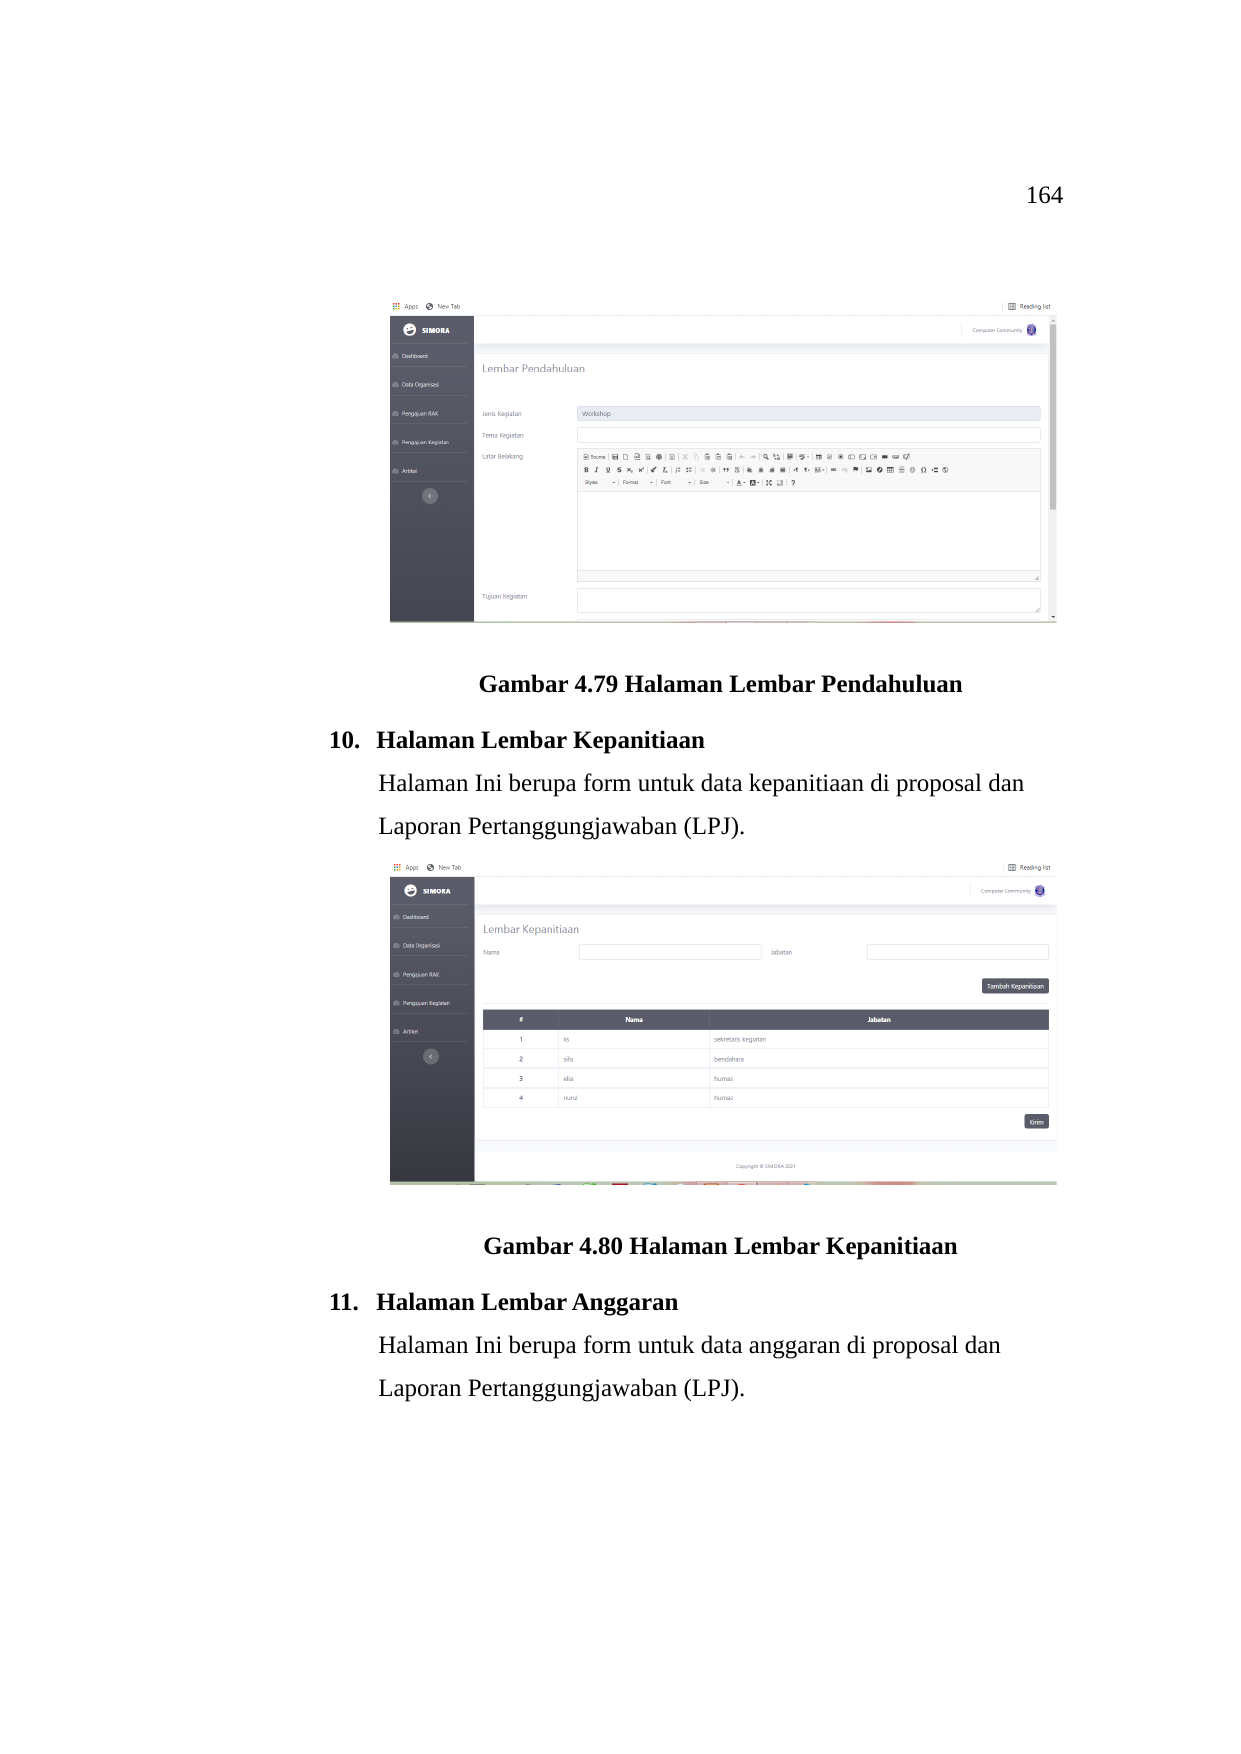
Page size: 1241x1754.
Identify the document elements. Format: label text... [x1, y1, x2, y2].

list Halaman Ini berupa form untuk data kepanitiaan di proposal dan Laporan Pertanggungjawaban (LPJ). [378, 768, 1063, 840]
table_header [384, 295, 1062, 657]
picture [390, 860, 1057, 1185]
list Gambar 4.79 Halaman Lembar Pendahuluan [378, 669, 1063, 698]
table_header [384, 855, 1062, 1219]
list Gambar 4.80 Halaman Lembar Kepanitiaan [378, 1231, 1063, 1260]
list Halaman Ini berupa form untuk data anggaran di proposal dan Laporan Pertanggungjawaban (LPJ). [378, 1330, 1063, 1402]
picture [390, 300, 1057, 623]
list Halaman Lembar Anggaran [317, 1287, 1063, 1316]
list Halaman Lembar Kepanitiaan [317, 725, 1063, 754]
